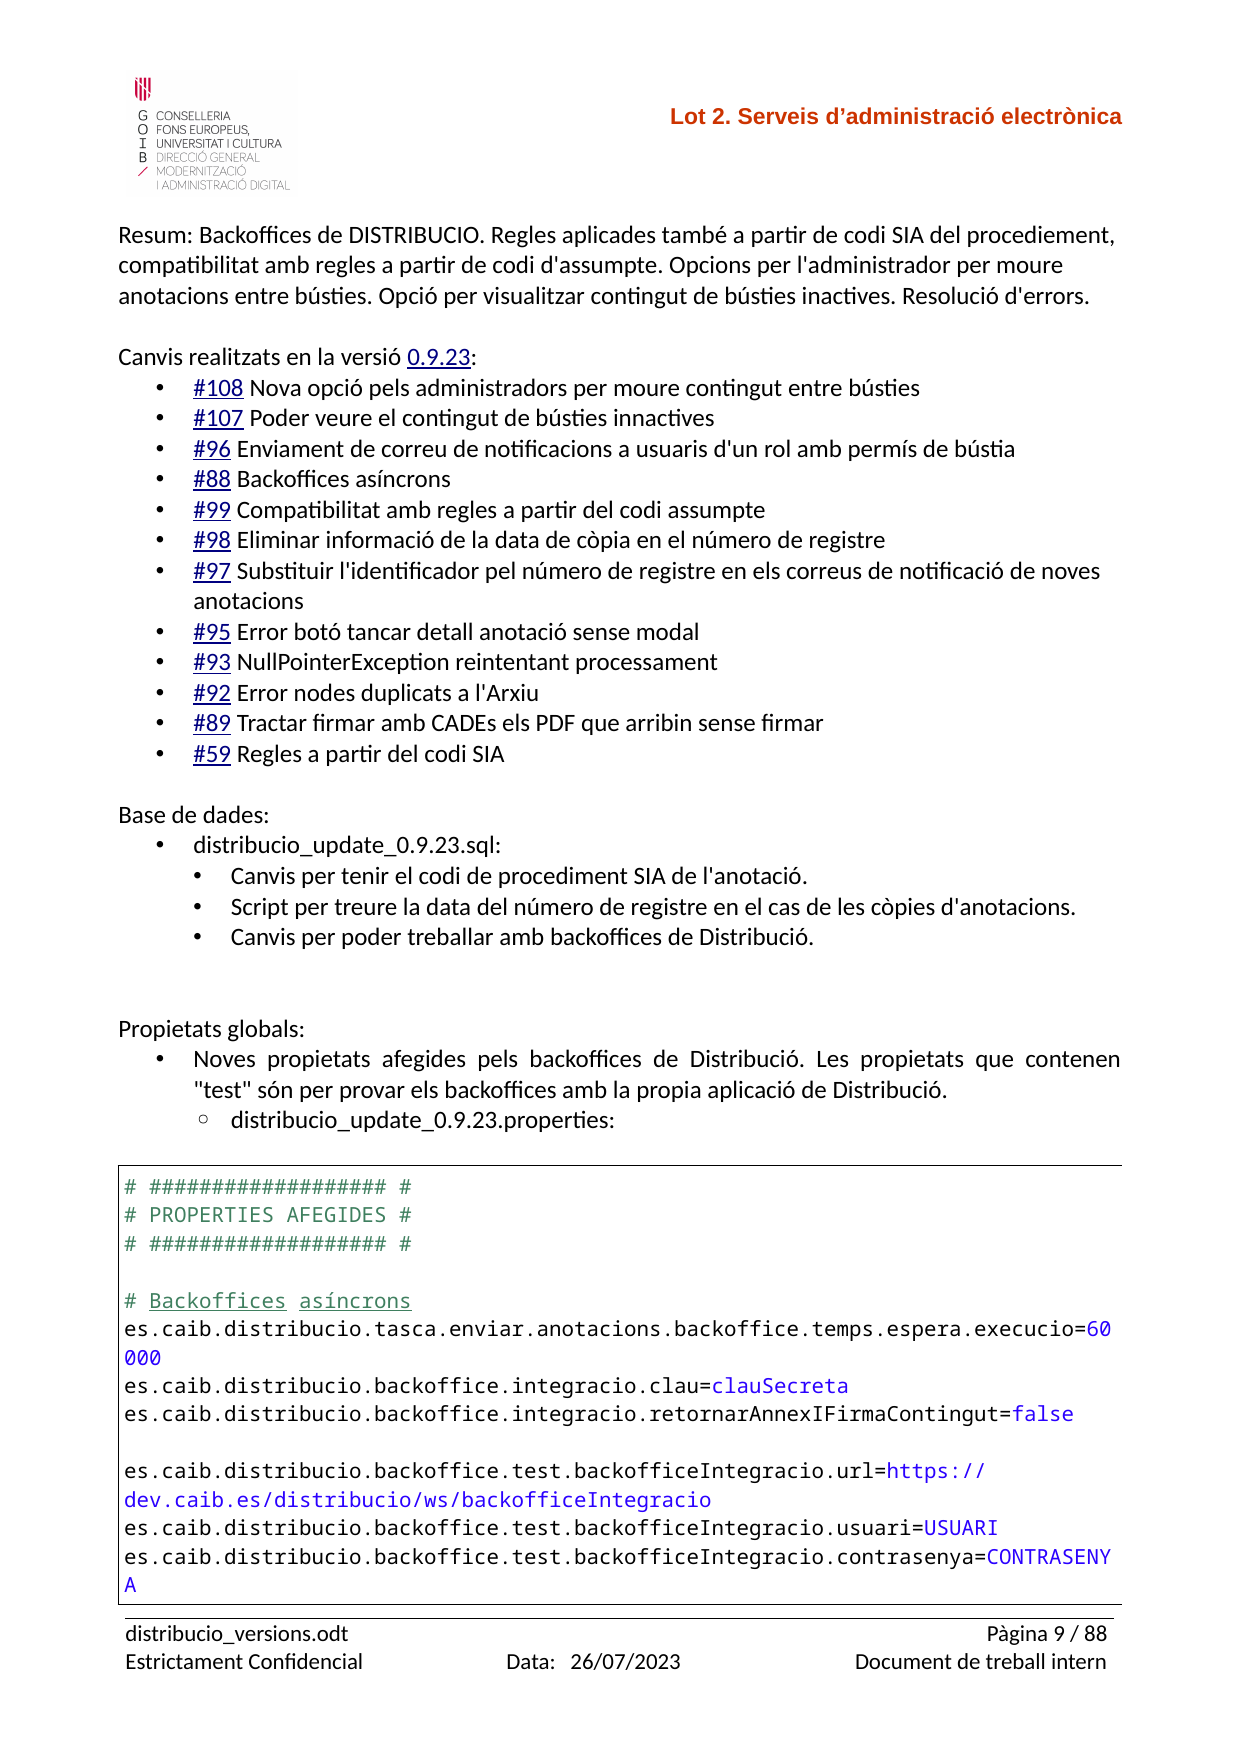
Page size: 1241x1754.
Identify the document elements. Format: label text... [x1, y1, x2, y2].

list #95 Error botó tancar detall anotació sense modal [156, 616, 1122, 646]
list #99 Compatibilitat amb regles a partir del codi assumpte [156, 494, 1122, 524]
list Script per treure la data del número de registre en el cas de les còpies d'anotacions. [193, 891, 1122, 921]
list #96 Enviament de correu de notificacions a usuaris d'un rol amb permís de bústia [156, 433, 1122, 463]
text Propietats globals: [118, 1013, 1122, 1043]
list Noves propietats afegides pels backoffices de Distribució. Les propietats que contenen "test" són per provar els backoffices amb la propia aplicació de Distribució. [156, 1043, 1122, 1104]
list #88 Backoffices asíncrons [156, 463, 1122, 494]
list Canvis per poder treballar amb backoffices de Distribució. [193, 921, 1122, 952]
list Canvis per tenir el codi de procediment SIA de l'anotació. [193, 860, 1122, 891]
list #59 Regles a partir del codi SIA [156, 738, 1122, 768]
list #92 Error nodes duplicats a l'Arxiu [156, 677, 1122, 707]
list distribucio_update_0.9.23.sql: [156, 829, 1122, 860]
text Base de dades: [118, 799, 1122, 829]
list #97 Substituir l'identificador pel número de registre en els correus de notificació de noves anotacions [156, 555, 1122, 616]
list #98 Eliminar informació de la data de còpia en el número de registre [156, 524, 1122, 555]
list #107 Poder veure el contingut de bústies innactives [156, 402, 1122, 433]
text Resum: Backoffices de DISTRIBUCIO. Regles aplicades també a partir de codi SIA del procediement, compatibilitat amb regles a partir de codi d'assumpte. Opcions per l'administrador per moure anotacions entre bústies. Opció per visualitzar contingut de bústies inactives. Resolució d'errors. [118, 219, 1122, 311]
list distribucio_update_0.9.23.properties: [193, 1104, 1122, 1135]
text Canvis realitzats en la versió 0.9.23: [118, 341, 1122, 372]
picture [126, 70, 299, 197]
list #93 NullPointerException reintentant processament [156, 646, 1122, 677]
list #89 Tractar firmar amb CADEs els PDF que arribin sense firmar [156, 707, 1122, 738]
list #108 Nova opció pels administradors per moure contingut entre bústies [156, 372, 1122, 402]
table_header # ################### # # PROPERTIES AFEGIDES # # ################### # # Backoffices asíncrons es.caib.distribucio.tasca.enviar.anotacions.backoffice.temps.espera.execucio=60000 es.caib.distribucio.backoffice.integracio.clau=clauSecreta es.caib.distribucio.backoffice.integracio.retornarAnnexIFirmaContingut=false es.caib.distribucio.backoffice.test.backofficeIntegracio.url=https://dev.caib.es/distribucio/ws/backofficeIntegracio es.caib.distribucio.backoffice.test.backofficeIntegracio.usuari=USUARI es.caib.distribucio.backoffice.test.backofficeIntegracio.contrasenya=CONTRASENYA [119, 1166, 1122, 1604]
